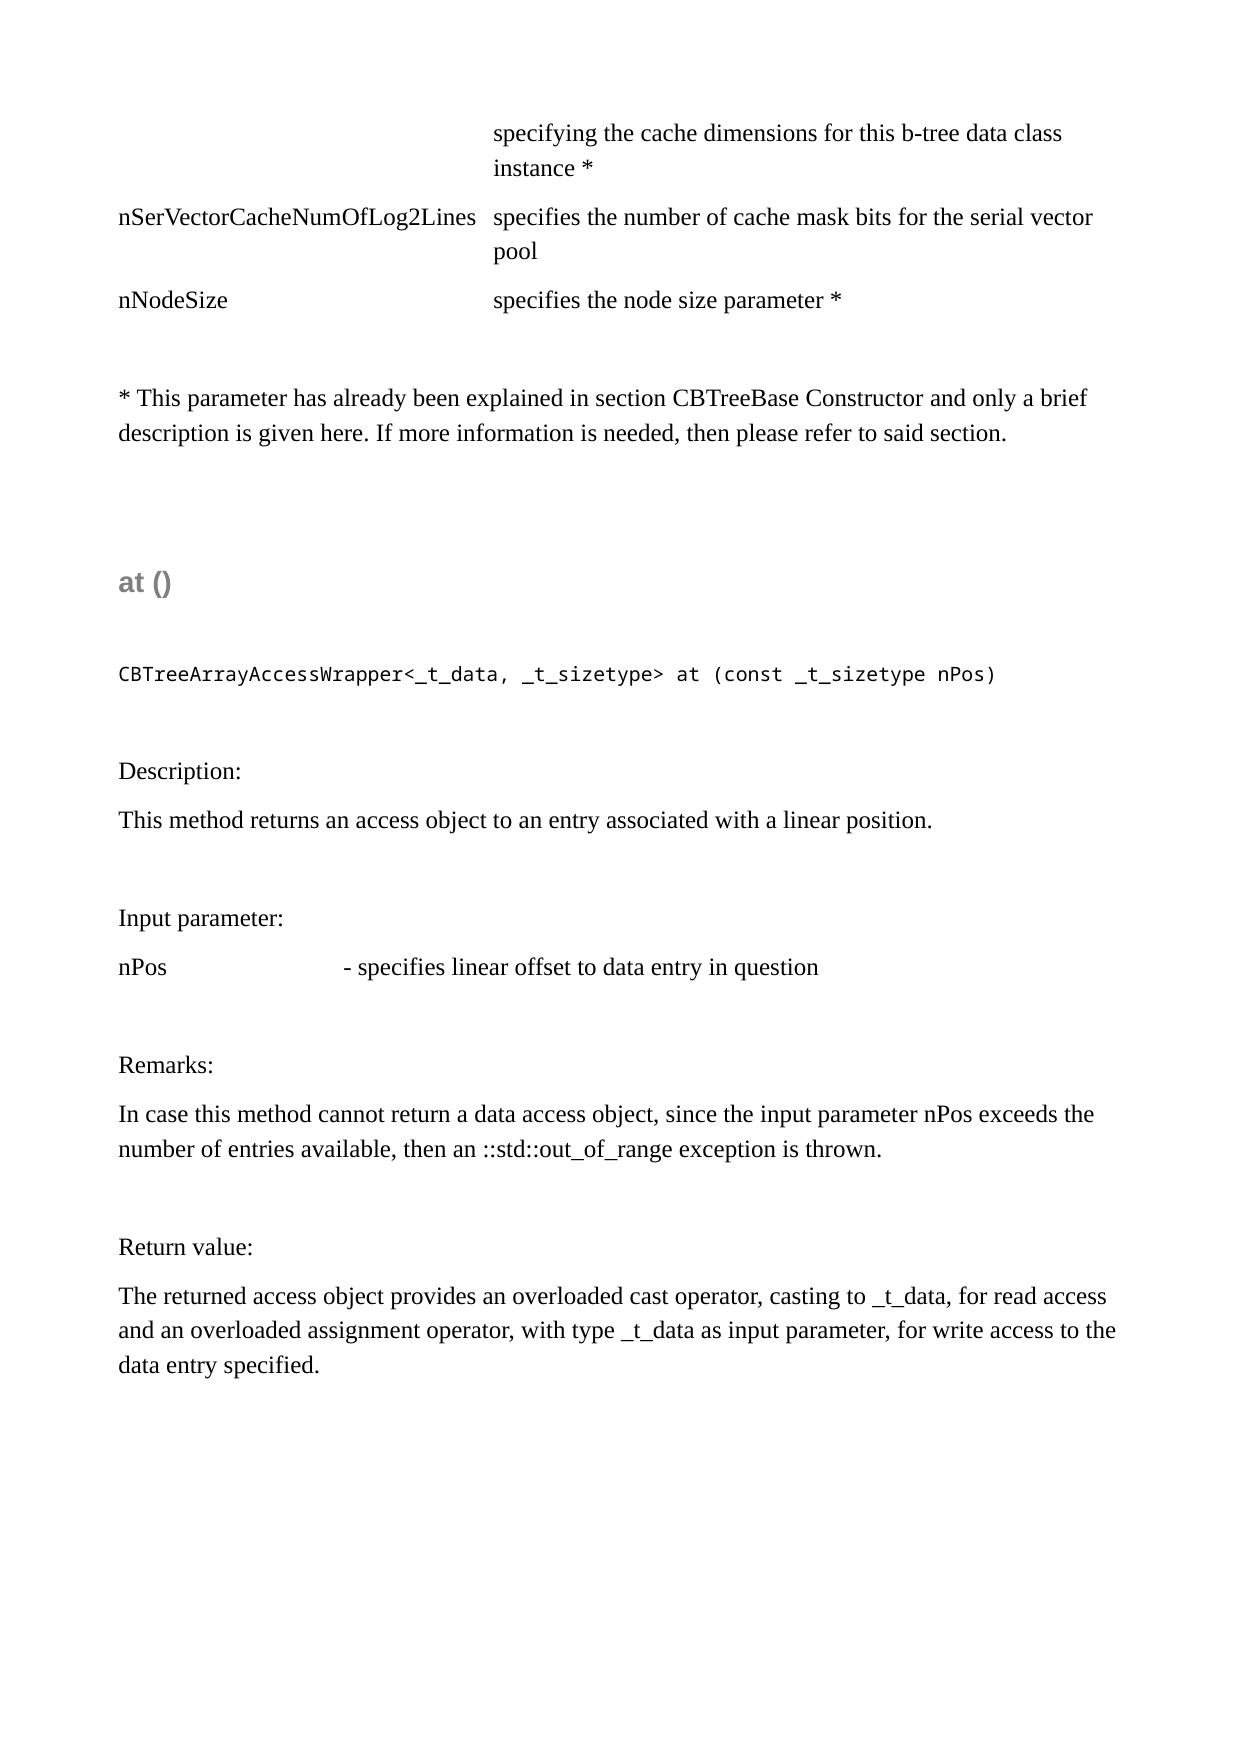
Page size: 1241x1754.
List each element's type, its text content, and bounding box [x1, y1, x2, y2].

text Input parameter: [118, 903, 1122, 932]
subtitle at () [118, 565, 1122, 598]
text Return value: [118, 1232, 1122, 1261]
text specifying the cache dimensions for this b-tree data class instance * [118, 118, 1122, 181]
text nSerVectorCacheNumOfLog2Lines specifies the number of cache mask bits for the serial vector pool [118, 202, 1122, 265]
text * This parameter has already been explained in section CBTreeBase Constructor and only a brief description is given here. If more information is needed, then please refer to said section. [118, 383, 1122, 447]
text Remarks: [118, 1050, 1122, 1079]
text CBTreeArrayAccessWrapper<_t_data, _t_sizetype> at (const _t_sizetype nPos) [118, 660, 1122, 687]
text This method returns an access object to an entry associated with a linear position. [118, 805, 1122, 834]
text nPos - specifies linear offset to data entry in question [118, 952, 1122, 981]
text The returned access object provides an overloaded cast operator, casting to _t_data, for read access and an overloaded assignment operator, with type _t_data as input parameter, for write access to the data entry specified. [118, 1281, 1122, 1379]
text In case this method cannot return a data access object, since the input parameter nPos exceeds the number of entries available, then an ::std::out_of_range exception is thrown. [118, 1099, 1122, 1163]
text Description: [118, 756, 1122, 785]
text nNodeSize specifies the node size parameter * [118, 285, 1122, 314]
